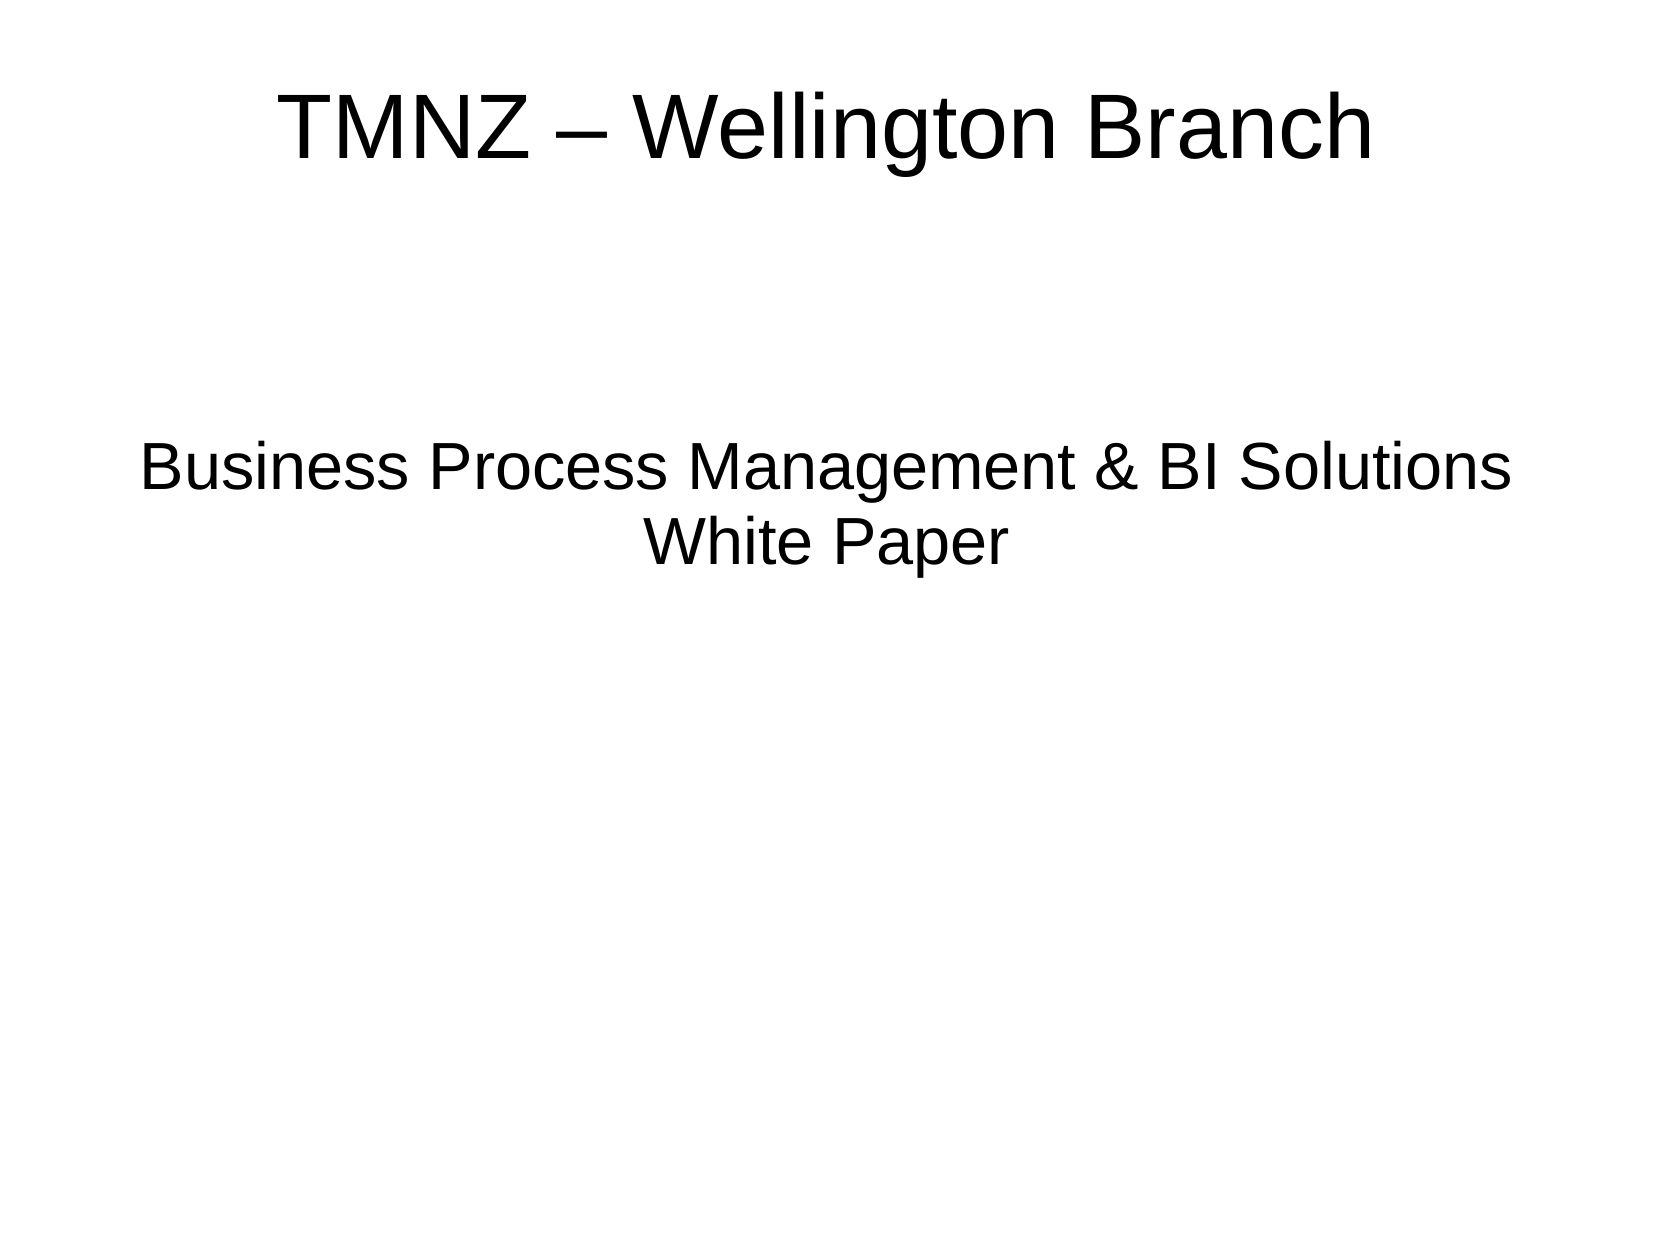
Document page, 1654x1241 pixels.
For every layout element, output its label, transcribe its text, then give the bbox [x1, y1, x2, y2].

subtitle Business Process Management & BI Solutions White Paper [82, 23, 1571, 984]
